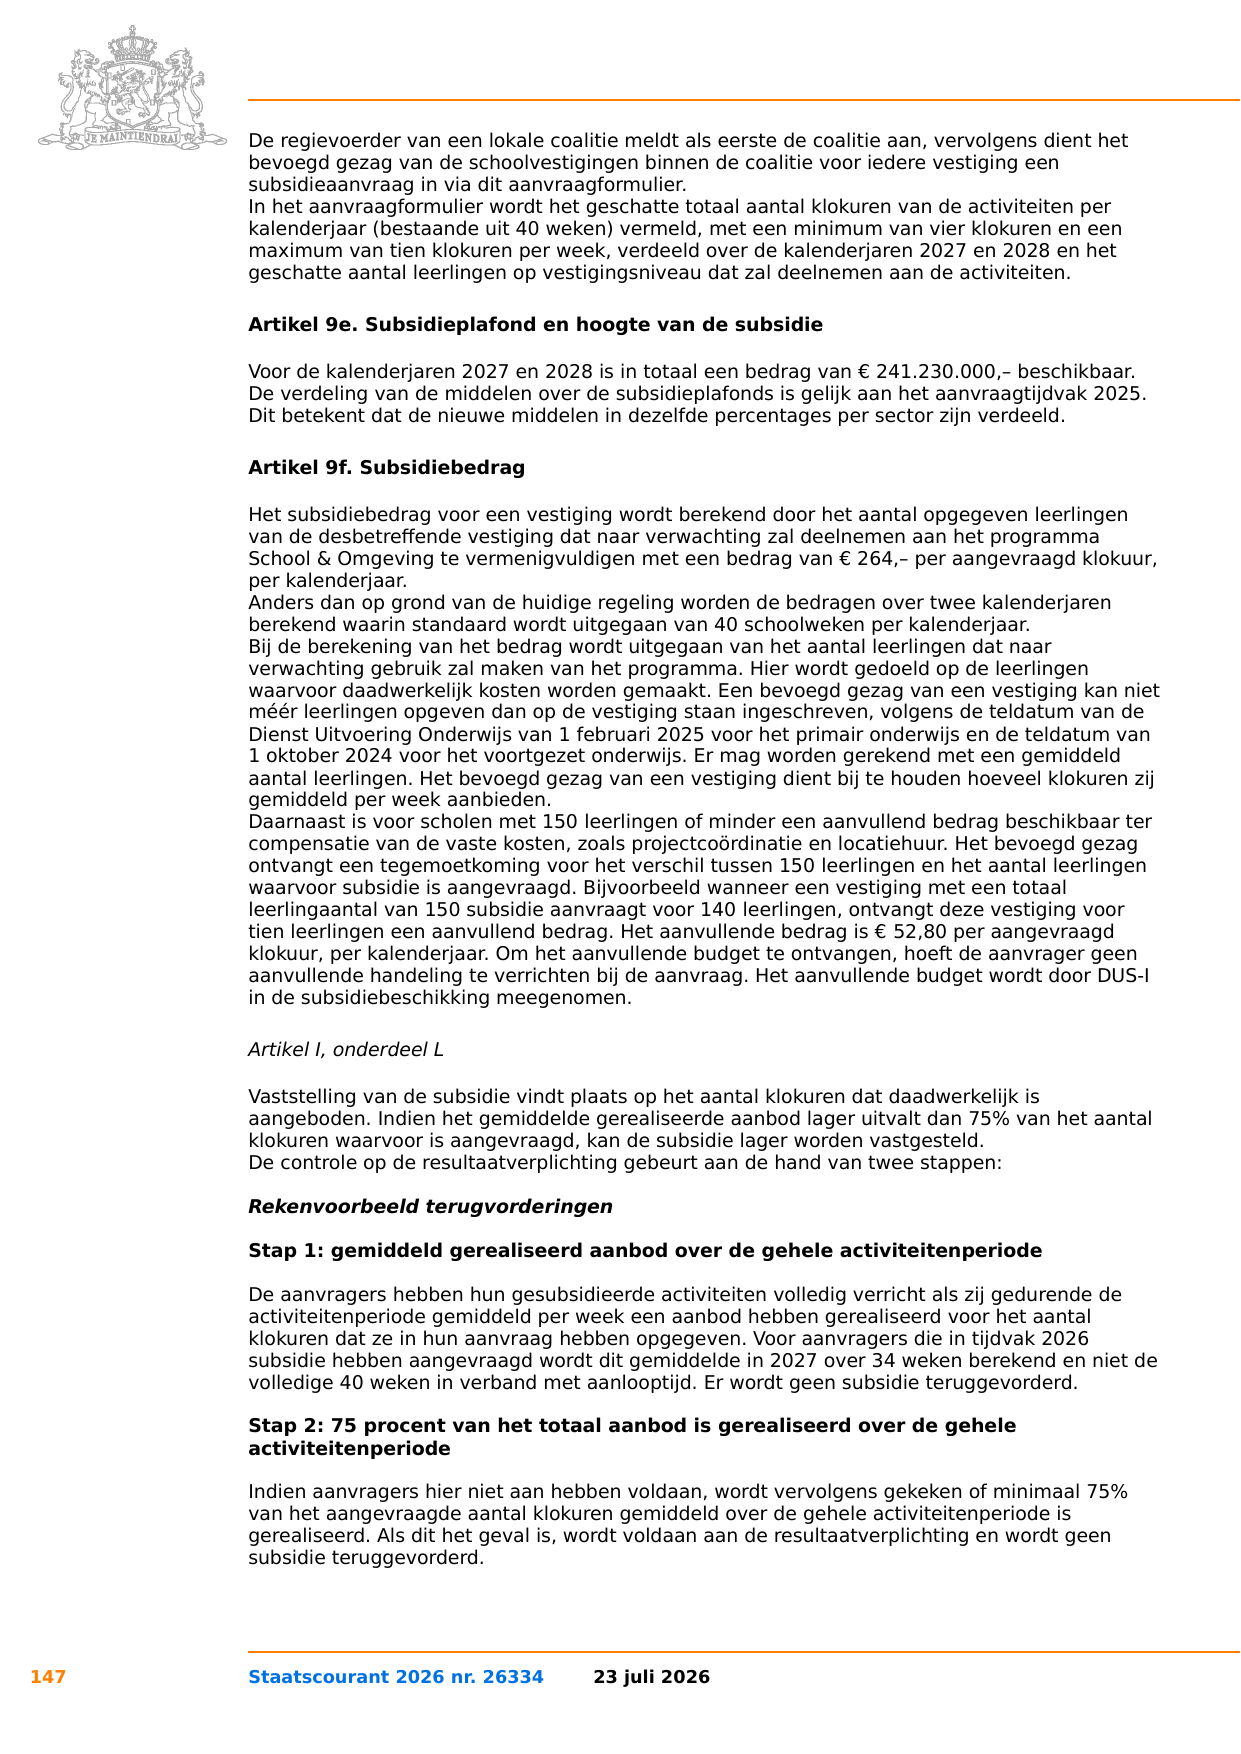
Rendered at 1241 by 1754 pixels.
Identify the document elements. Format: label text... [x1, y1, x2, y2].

text Daarnaast is voor scholen met 150 leerlingen of minder een aanvullend bedrag beschikbaar ter compensatie van de vaste kosten, zoals projectcoördinatie en locatiehuur. Het bevoegd gezag ontvangt een tegemoetkoming voor het verschil tussen 150 leerlingen en het aantal leerlingen waarvoor subsidie is aangevraagd. Bijvoorbeeld wanneer een vestiging met een totaal leerlingaantal van 150 subsidie aanvraagt voor 140 leerlingen, ontvangt deze vestiging voor tien leerlingen een aanvullend bedrag. Het aanvullende bedrag is € 52,80 per aangevraagd klokuur, per kalenderjaar. Om het aanvullende budget te ontvangen, hoeft de aanvrager geen aanvullende handeling te verrichten bij de aanvraag. Het aanvullende budget wordt door DUS-I in de subsidiebeschikking meegenomen. [248, 811, 1163, 1009]
subtitle Artikel 9f. Subsidiebedrag [248, 457, 1163, 479]
text Bij de berekening van het bedrag wordt uitgegaan van het aantal leerlingen dat naar verwachting gebruik zal maken van het programma. Hier wordt gedoeld op de leerlingen waarvoor daadwerkelijk kosten worden gemaakt. Een bevoegd gezag van een vestiging kan niet méér leerlingen opgeven dan op de vestiging staan ingeschreven, volgens de teldatum van de Dienst Uitvoering Onderwijs van 1 februari 2025 voor het primair onderwijs en de teldatum van 1 oktober 2024 voor het voortgezet onderwijs. Er mag worden gerekend met een gemiddeld aantal leerlingen. Het bevoegd gezag van een vestiging dient bij te houden hoeveel klokuren zij gemiddeld per week aanbieden. [248, 636, 1163, 811]
subtitle Artikel I, onderdeel L [248, 1039, 1163, 1061]
text In het aanvraagformulier wordt het geschatte totaal aantal klokuren van de activiteiten per kalenderjaar (bestaande uit 40 weken) vermeld, met een minimum van vier klokuren en een maximum van tien klokuren per week, verdeeld over de kalenderjaren 2027 en 2028 en het geschatte aantal leerlingen op vestigingsniveau dat zal deelnemen aan de activiteiten. [248, 196, 1163, 284]
text De regievoerder van een lokale coalitie meldt als eerste de coalitie aan, vervolgens dient het bevoegd gezag van de schoolvestigingen binnen de coalitie voor iedere vestiging een subsidieaanvraag in via dit aanvraagformulier. [248, 130, 1163, 196]
text De aanvragers hebben hun gesubsidieerde activiteiten volledig verricht als zij gedurende de activiteitenperiode gemiddeld per week een aanbod hebben gerealiseerd voor het aantal klokuren dat ze in hun aanvraag hebben opgegeven. Voor aanvragers die in tijdvak 2026 subsidie hebben aangevraagd wordt dit gemiddelde in 2027 over 34 weken berekend en niet de volledige 40 weken in verband met aanlooptijd. Er wordt geen subsidie teruggevorderd. [248, 1284, 1163, 1393]
text Anders dan op grond van de huidige regeling worden de bedragen over twee kalenderjaren berekend waarin standaard wordt uitgegaan van 40 schoolweken per kalenderjaar. [248, 592, 1163, 636]
picture [38, 25, 227, 150]
text Indien aanvragers hier niet aan hebben voldaan, wordt vervolgens gekeken of minimaal 75% van het aangevraagde aantal klokuren gemiddeld over de gehele activiteitenperiode is gerealiseerd. Als dit het geval is, wordt voldaan aan de resultaatverplichting en wordt geen subsidie teruggevorderd. [248, 1481, 1163, 1569]
text Voor de kalenderjaren 2027 en 2028 is in totaal een bedrag van € 241.230.000,– beschikbaar. De verdeling van de middelen over de subsidieplafonds is gelijk aan het aanvraagtijdvak 2025. Dit betekent dat de nieuwe middelen in dezelfde percentages per sector zijn verdeeld. [248, 361, 1163, 427]
text Vaststelling van de subsidie vindt plaats op het aantal klokuren dat daadwerkelijk is aangeboden. Indien het gemiddelde gerealiseerde aanbod lager uitvalt dan 75% van het aantal klokuren waarvoor is aangevraagd, kan de subsidie lager worden vastgesteld. [248, 1086, 1163, 1152]
subtitle Stap 2: 75 procent van het totaal aanbod is gerealiseerd over de gehele activiteitenperiode [248, 1415, 1163, 1459]
text Het subsidiebedrag voor een vestiging wordt berekend door het aantal opgegeven leerlingen van de desbetreffende vestiging dat naar verwachting zal deelnemen aan het programma School & Omgeving te vermenigvuldigen met een bedrag van € 264,– per aangevraagd klokuur, per kalenderjaar. [248, 504, 1163, 592]
subtitle Artikel 9e. Subsidieplafond en hoogte van de subsidie [248, 314, 1163, 336]
subtitle Rekenvoorbeeld terugvorderingen [248, 1196, 1163, 1218]
text De controle op de resultaatverplichting gebeurt aan de hand van twee stappen: [248, 1152, 1163, 1174]
subtitle Stap 1: gemiddeld gerealiseerd aanbod over de gehele activiteitenperiode [248, 1240, 1163, 1262]
